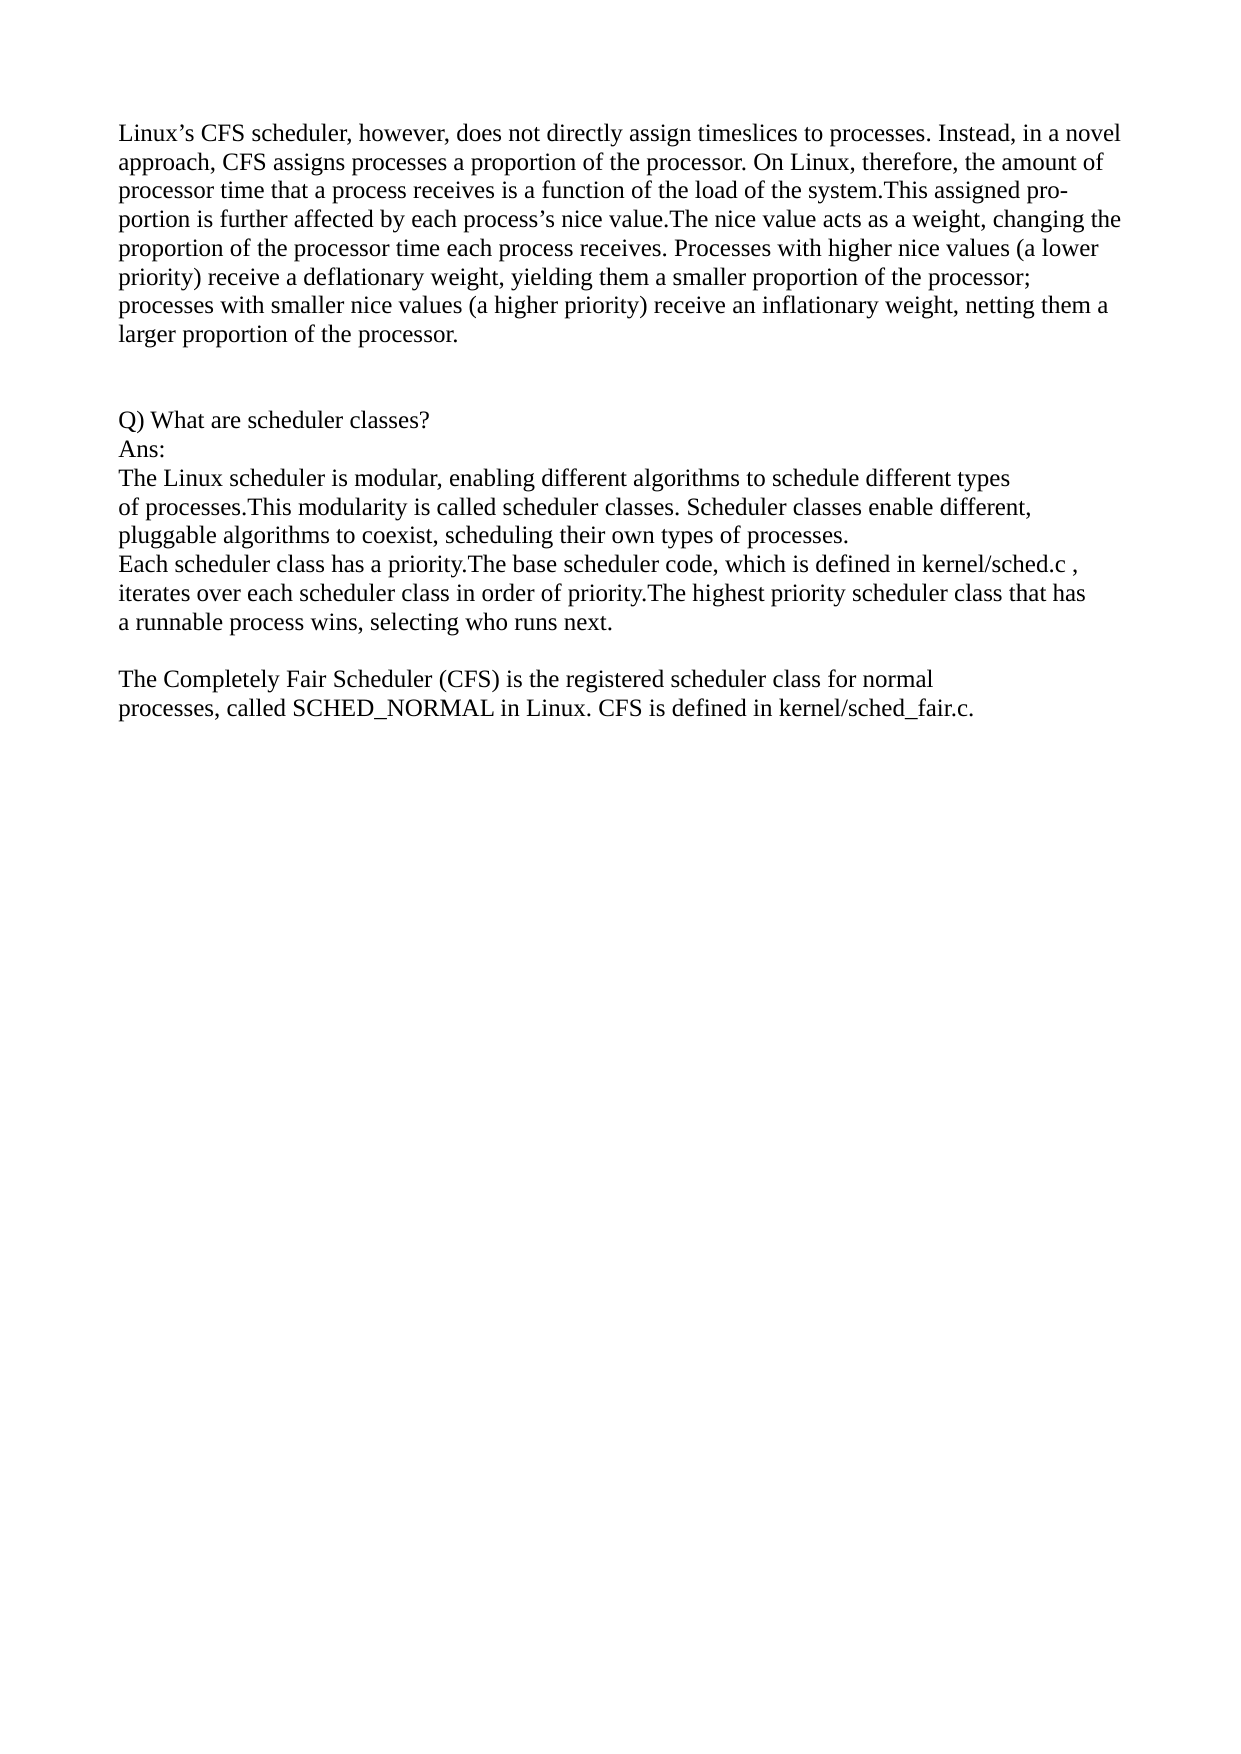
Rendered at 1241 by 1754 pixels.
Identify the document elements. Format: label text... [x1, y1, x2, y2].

text Each scheduler class has a priority.The base scheduler code, which is defined in kernel/sched.c , iterates over each scheduler class in order of priority.The highest priority scheduler class that has [118, 549, 1122, 607]
text Ans: [118, 434, 1122, 463]
text Linux’s CFS scheduler, however, does not directly assign timeslices to processes. Instead, in a novel approach, CFS assigns processes a proportion of the processor. On Linux, therefore, the amount of processor time that a process receives is a function of the load of the system.This assigned pro- [118, 118, 1122, 204]
text The Linux scheduler is modular, enabling different algorithms to schedule different types [118, 463, 1122, 492]
text a runnable process wins, selecting who runs next. [118, 607, 1122, 636]
text processes, called SCHED_NORMAL in Linux. CFS is defined in kernel/sched_fair.c. [118, 693, 1122, 722]
text of processes.This modularity is called scheduler classes. Scheduler classes enable different, [118, 492, 1122, 521]
text The Completely Fair Scheduler (CFS) is the registered scheduler class for normal [118, 664, 1122, 693]
text Q) What are scheduler classes? [118, 406, 1122, 434]
text portion is further affected by each process’s nice value.The nice value acts as a weight, changing the proportion of the processor time each process receives. Processes with higher nice values (a lower priority) receive a deflationary weight, yielding them a smaller proportion of the processor; processes with smaller nice values (a higher priority) receive an inflationary weight, netting them a larger proportion of the processor. [118, 204, 1122, 348]
text pluggable algorithms to coexist, scheduling their own types of processes. [118, 521, 1122, 549]
